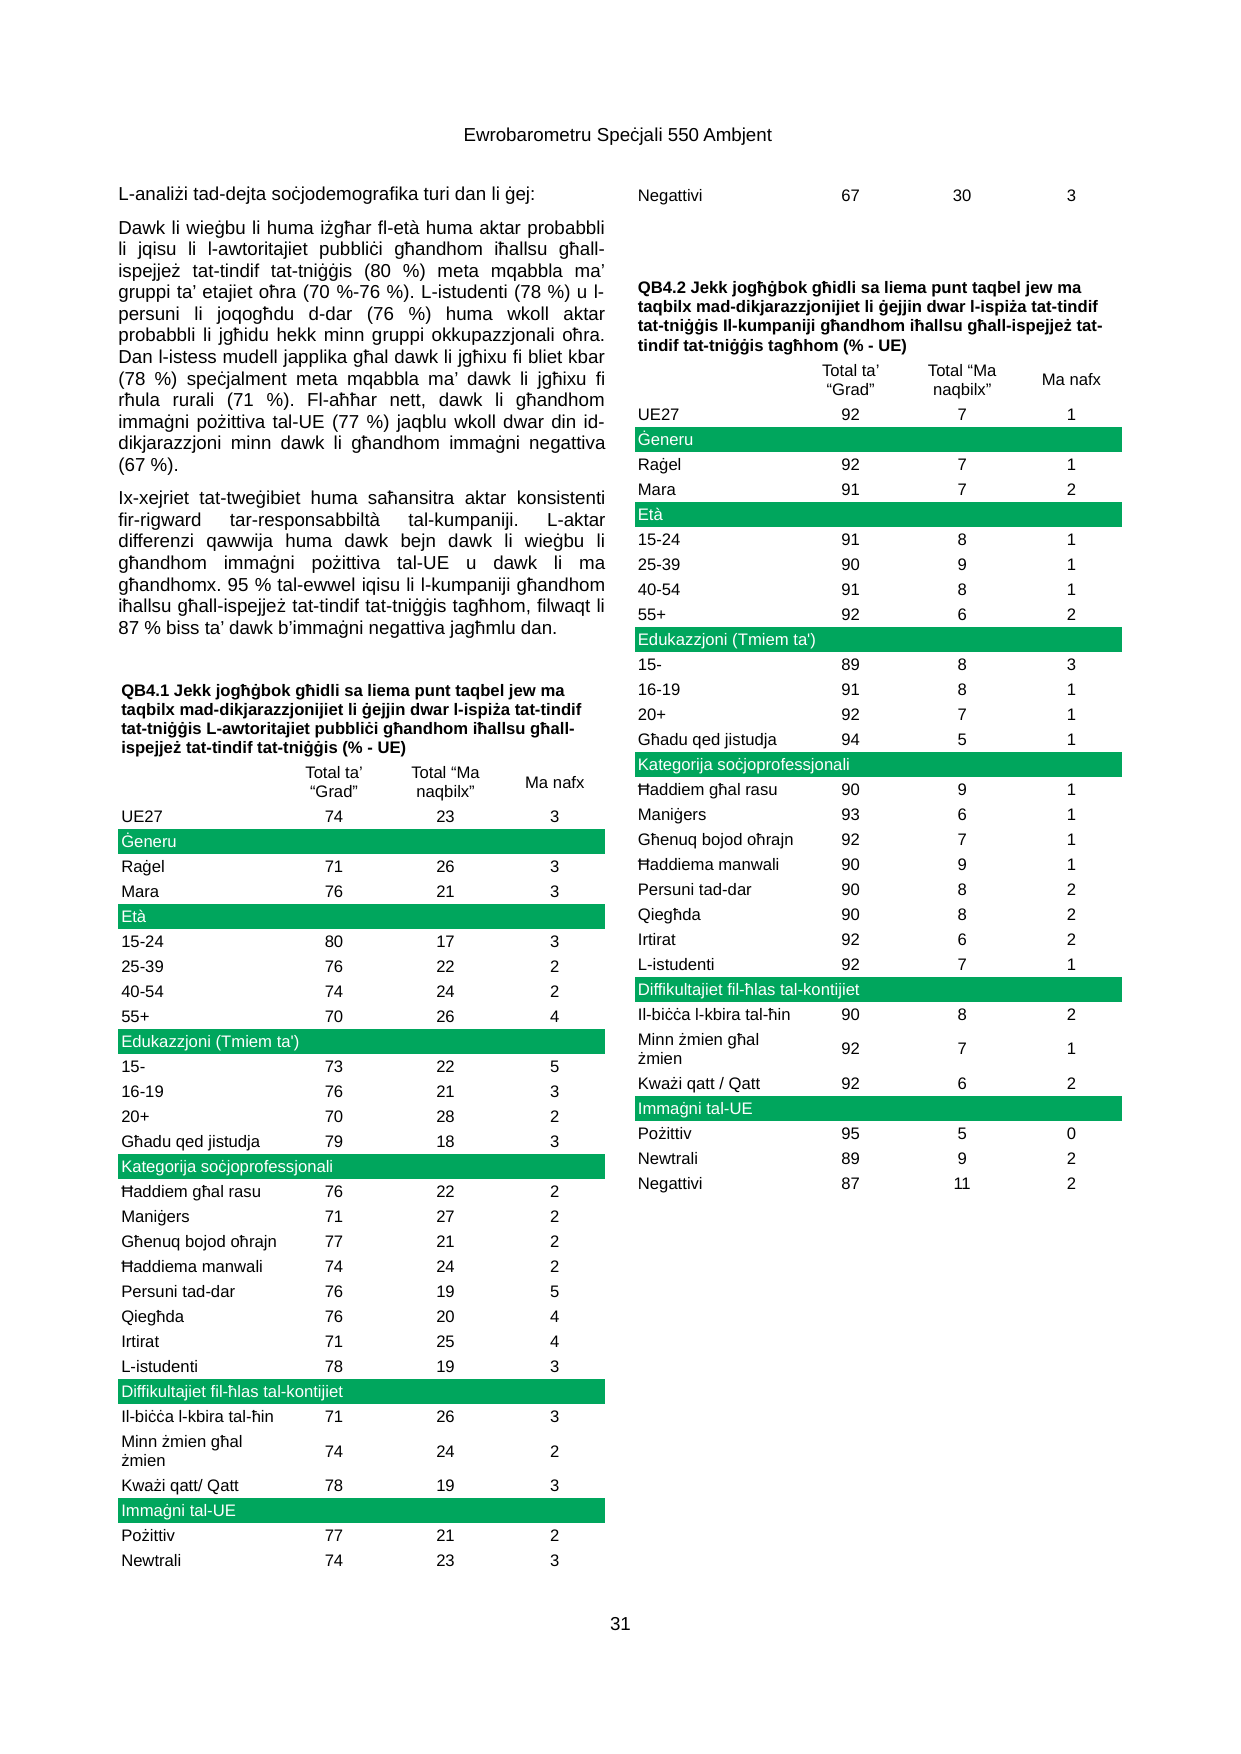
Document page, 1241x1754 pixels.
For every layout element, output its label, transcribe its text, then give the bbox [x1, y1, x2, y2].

table_cell 24 [387, 979, 504, 1004]
table_cell 77 [281, 1523, 387, 1548]
table_cell 77 [281, 1229, 387, 1254]
table_cell 76 [281, 879, 387, 904]
table_cell Mara [118, 879, 281, 904]
table_cell 92 [798, 602, 903, 627]
table_cell 2 [1020, 1002, 1122, 1027]
table_cell Persuni tad-dar [635, 877, 797, 902]
table_cell 2 [504, 1429, 605, 1473]
table_cell 67 [798, 183, 903, 208]
table_cell Edukazzjoni (Tmiem ta') [118, 1029, 605, 1054]
table_cell Negattivi [635, 183, 797, 208]
table_cell 19 [387, 1354, 504, 1379]
table_cell Immaġni tal-UE [635, 1096, 1122, 1121]
table_cell 22 [387, 1179, 504, 1204]
table_cell 15- [118, 1054, 281, 1079]
table_cell 92 [798, 1027, 903, 1071]
table_cell 2 [1020, 602, 1122, 627]
table_cell Ma nafx [504, 760, 605, 804]
text L-analiżi tad-dejta soċjodemografika turi dan li ġej: [118, 183, 605, 204]
table_cell 26 [387, 854, 504, 879]
table_cell 3 [504, 1129, 605, 1154]
table_cell 3 [504, 1404, 605, 1429]
table_cell 55+ [635, 602, 797, 627]
text Dawk li wieġbu li huma iżgħar fl-età huma aktar probabbli li jqisu li l-awtoritajiet pubbliċi għandhom iħallsu għall-ispejjeż tat-tindif tat-tniġġis (80 %) meta mqabbla ma’ gruppi ta’ etajiet oħra (70 %-76 %). L-istudenti (78 %) u l-persuni li joqogħdu d-dar (76 %) huma wkoll aktar probabbli li jgħidu hekk minn gruppi okkupazzjonali oħra. Dan l-istess mudell japplika għal dawk li jgħixu fi bliet kbar (78 %) speċjalment meta mqabbla ma’ dawk li jgħixu fi rħula rurali (71 %). Fl-aħħar nett, dawk li għandhom immaġni pożittiva tal-UE (77 %) jaqblu wkoll dwar din id-dikjarazzjoni minn dawk li għandhom immaġni negattiva (67 %). [118, 216, 605, 475]
table_cell Maniġers [118, 1204, 281, 1229]
table_cell 21 [387, 1523, 504, 1548]
table_cell 90 [798, 1002, 903, 1027]
table_cell 2 [1020, 1171, 1122, 1196]
table_header QB4.2 Jekk jogħġbok għidli sa liema punt taqbel jew ma taqbilx mad-dikjarazzjonijiet li ġejjin dwar l-ispiża tat-tindif tat-tniġġis Il-kumpaniji għandhom iħallsu għall-ispejjeż tat-tindif tat-tniġġis tagħhom (% - UE) [635, 275, 1122, 357]
table_cell 26 [387, 1004, 504, 1029]
table_cell Għenuq bojod oħrajn [635, 827, 797, 852]
table_cell 6 [904, 802, 1020, 827]
table_cell 1 [1020, 777, 1122, 802]
table_cell Total ta’ “Grad” [798, 358, 903, 402]
table_cell Ħaddiema manwali [118, 1254, 281, 1279]
table_cell 2 [504, 1204, 605, 1229]
table_cell 2 [504, 1229, 605, 1254]
table_cell 2 [504, 979, 605, 1004]
table_cell 40-54 [118, 979, 281, 1004]
table_cell Ġeneru [635, 427, 1122, 452]
table_cell 3 [504, 854, 605, 879]
table_cell 94 [798, 727, 903, 752]
table_cell 1 [1020, 452, 1122, 477]
table_cell Total “Ma naqbilx” [904, 358, 1020, 402]
table_cell Irtirat [635, 927, 797, 952]
table_cell 89 [798, 652, 903, 677]
table_cell 90 [798, 552, 903, 577]
table_cell 78 [281, 1473, 387, 1498]
table_cell 20 [387, 1304, 504, 1329]
table_cell 76 [281, 954, 387, 979]
table_cell 24 [387, 1254, 504, 1279]
table_cell [635, 358, 797, 402]
table_cell 7 [904, 827, 1020, 852]
table_cell 73 [281, 1054, 387, 1079]
table_cell Diffikultajiet fil-ħlas tal-kontijiet [118, 1379, 605, 1404]
table_cell 6 [904, 602, 1020, 627]
table_cell L-istudenti [635, 952, 797, 977]
table_cell Qiegħda [118, 1304, 281, 1329]
table_cell 2 [1020, 1146, 1122, 1171]
table_cell 1 [1020, 1027, 1122, 1071]
table_cell Negattivi [635, 1171, 797, 1196]
table_cell Persuni tad-dar [118, 1279, 281, 1304]
table_cell Minn żmien għal żmien [635, 1027, 797, 1071]
table_cell Raġel [635, 452, 797, 477]
table_cell 2 [504, 1104, 605, 1129]
table_cell 6 [904, 927, 1020, 952]
table_cell L-istudenti [118, 1354, 281, 1379]
table_cell 15- [635, 652, 797, 677]
table_cell 90 [798, 877, 903, 902]
table_cell 74 [281, 804, 387, 829]
table_cell 90 [798, 852, 903, 877]
table_cell 2 [1020, 877, 1122, 902]
table_cell Il-biċċa l-kbira tal-ħin [635, 1002, 797, 1027]
table_cell Diffikultajiet fil-ħlas tal-kontijiet [635, 977, 1122, 1002]
table_cell 20+ [118, 1104, 281, 1129]
table_cell Raġel [118, 854, 281, 879]
table_cell 25 [387, 1329, 504, 1354]
table_cell UE27 [118, 804, 281, 829]
table_cell 26 [387, 1404, 504, 1429]
table_cell 0 [1020, 1121, 1122, 1146]
table_cell 5 [904, 1121, 1020, 1146]
table_cell 9 [904, 1146, 1020, 1171]
table_cell 16-19 [635, 677, 797, 702]
table_cell 74 [281, 979, 387, 1004]
table_cell 6 [904, 1071, 1020, 1096]
table_cell 92 [798, 452, 903, 477]
table_cell 89 [798, 1146, 903, 1171]
table_cell 5 [504, 1054, 605, 1079]
table_cell 70 [281, 1104, 387, 1129]
table_cell 71 [281, 1329, 387, 1354]
table_cell 4 [504, 1329, 605, 1354]
table_cell 7 [904, 1027, 1020, 1071]
table_cell 78 [281, 1354, 387, 1379]
table_cell 7 [904, 452, 1020, 477]
table_cell Total “Ma naqbilx” [387, 760, 504, 804]
table_cell 3 [1020, 183, 1122, 208]
table_cell 8 [904, 877, 1020, 902]
table_cell 3 [1020, 652, 1122, 677]
table_cell 3 [504, 1079, 605, 1104]
table_cell Minn żmien għal żmien [118, 1429, 281, 1473]
table_cell 91 [798, 577, 903, 602]
table_cell Ġeneru [118, 829, 605, 854]
table_cell Ħaddiema manwali [635, 852, 797, 877]
table_cell Mara [635, 477, 797, 502]
table_cell 92 [798, 927, 903, 952]
table_cell 22 [387, 1054, 504, 1079]
table_cell 74 [281, 1254, 387, 1279]
table_cell 15-24 [635, 527, 797, 552]
table_cell 1 [1020, 402, 1122, 427]
table_cell 2 [504, 954, 605, 979]
table_cell 9 [904, 777, 1020, 802]
table_cell 3 [504, 804, 605, 829]
table_cell 7 [904, 477, 1020, 502]
table_cell 21 [387, 1079, 504, 1104]
table_cell 91 [798, 477, 903, 502]
table_cell 4 [504, 1004, 605, 1029]
table_cell 91 [798, 527, 903, 552]
table_cell Edukazzjoni (Tmiem ta') [635, 627, 1122, 652]
table_cell Għenuq bojod oħrajn [118, 1229, 281, 1254]
table_cell 1 [1020, 852, 1122, 877]
table_cell 19 [387, 1279, 504, 1304]
table_cell 8 [904, 652, 1020, 677]
table_cell 92 [798, 702, 903, 727]
table_cell 8 [904, 1002, 1020, 1027]
table_cell 30 [904, 183, 1020, 208]
table_cell Pożittiv [118, 1523, 281, 1548]
table_cell 2 [504, 1523, 605, 1548]
table_cell Kważi qatt/ Qatt [118, 1473, 281, 1498]
table_cell Immaġni tal-UE [118, 1498, 605, 1523]
table_cell 28 [387, 1104, 504, 1129]
table_cell 1 [1020, 827, 1122, 852]
table_cell 3 [504, 929, 605, 954]
table_cell 8 [904, 902, 1020, 927]
table_cell 2 [1020, 477, 1122, 502]
table_cell Għadu qed jistudja [118, 1129, 281, 1154]
table_cell 8 [904, 677, 1020, 702]
table_cell 1 [1020, 577, 1122, 602]
table_cell 7 [904, 952, 1020, 977]
table_cell 7 [904, 702, 1020, 727]
table_cell 3 [504, 1354, 605, 1379]
table_cell 25-39 [635, 552, 797, 577]
table_cell 9 [904, 552, 1020, 577]
table_cell Età [118, 904, 605, 929]
table_cell 18 [387, 1129, 504, 1154]
table_cell 90 [798, 777, 903, 802]
table_cell 71 [281, 1204, 387, 1229]
text Ix-xejriet tat-tweġibiet huma saħansitra aktar konsistenti fir-rigward tar-responsabbiltà tal-kumpaniji. L-aktar differenzi qawwija huma dawk bejn dawk li wieġbu li għandhom immaġni pożittiva tal-UE u dawk li ma għandhomx. 95 % tal-ewwel iqisu li l-kumpaniji għandhom iħallsu għall-ispejjeż tat-tindif tat-tniġġis tagħhom, filwaqt li 87 % biss ta’ dawk b’immaġni negattiva jagħmlu dan. [118, 487, 605, 638]
table_cell 17 [387, 929, 504, 954]
table_cell Newtrali [635, 1146, 797, 1171]
table_cell 27 [387, 1204, 504, 1229]
table_cell Newtrali [118, 1548, 281, 1573]
table_cell 8 [904, 577, 1020, 602]
table_cell 76 [281, 1179, 387, 1204]
table_cell 1 [1020, 952, 1122, 977]
table_cell 16-19 [118, 1079, 281, 1104]
table_cell 70 [281, 1004, 387, 1029]
table_cell 2 [1020, 927, 1122, 952]
table_cell 24 [387, 1429, 504, 1473]
table_cell Pożittiv [635, 1121, 797, 1146]
table_cell Total ta’ “Grad” [281, 760, 387, 804]
table_cell 79 [281, 1129, 387, 1154]
table_cell 2 [1020, 1071, 1122, 1096]
table_cell 3 [504, 879, 605, 904]
table_cell 23 [387, 1548, 504, 1573]
table_cell Il-biċċa l-kbira tal-ħin [118, 1404, 281, 1429]
table_cell 22 [387, 954, 504, 979]
table_cell 91 [798, 677, 903, 702]
table_cell 5 [504, 1279, 605, 1304]
table_cell Ħaddiem għal rasu [635, 777, 797, 802]
table_cell Għadu qed jistudja [635, 727, 797, 752]
table_cell Kategorija soċjoprofessjonali [635, 752, 1122, 777]
table_cell 8 [904, 527, 1020, 552]
table_cell 3 [504, 1473, 605, 1498]
table_cell 1 [1020, 727, 1122, 752]
table_cell 76 [281, 1279, 387, 1304]
table_cell 1 [1020, 677, 1122, 702]
table_cell 74 [281, 1429, 387, 1473]
table_cell 1 [1020, 702, 1122, 727]
table_cell 1 [1020, 527, 1122, 552]
table_cell 87 [798, 1171, 903, 1196]
table_cell Kważi qatt / Qatt [635, 1071, 797, 1096]
table_cell Qiegħda [635, 902, 797, 927]
table_cell 71 [281, 854, 387, 879]
table_cell 55+ [118, 1004, 281, 1029]
table_cell 74 [281, 1548, 387, 1573]
table_cell 3 [504, 1548, 605, 1573]
table_cell 2 [1020, 902, 1122, 927]
table_cell Irtirat [118, 1329, 281, 1354]
table_cell 2 [504, 1254, 605, 1279]
table_cell Maniġers [635, 802, 797, 827]
table_cell 25-39 [118, 954, 281, 979]
table_cell 92 [798, 827, 903, 852]
table_cell 40-54 [635, 577, 797, 602]
table_cell Ħaddiem għal rasu [118, 1179, 281, 1204]
table_cell 76 [281, 1079, 387, 1104]
table_cell 21 [387, 879, 504, 904]
table_cell Età [635, 502, 1122, 527]
table_cell 19 [387, 1473, 504, 1498]
table_cell 7 [904, 402, 1020, 427]
table_cell 20+ [635, 702, 797, 727]
table_cell 71 [281, 1404, 387, 1429]
table_cell 90 [798, 902, 903, 927]
table_header QB4.1 Jekk jogħġbok għidli sa liema punt taqbel jew ma taqbilx mad-dikjarazzjonijiet li ġejjin dwar l-ispiża tat-tindif tat-tniġġis L-awtoritajiet pubbliċi għandhom iħallsu għall-ispejjeż tat-tindif tat-tniġġis (% - UE) [118, 678, 605, 760]
table_cell 11 [904, 1171, 1020, 1196]
table_cell 23 [387, 804, 504, 829]
table_cell 1 [1020, 802, 1122, 827]
table_cell 2 [504, 1179, 605, 1204]
table_cell 80 [281, 929, 387, 954]
table_cell 93 [798, 802, 903, 827]
table_cell 92 [798, 1071, 903, 1096]
table_cell Kategorija soċjoprofessjonali [118, 1154, 605, 1179]
table_cell 21 [387, 1229, 504, 1254]
table_cell UE27 [635, 402, 797, 427]
table_cell 1 [1020, 552, 1122, 577]
table_cell Ma nafx [1020, 358, 1122, 402]
table_cell 95 [798, 1121, 903, 1146]
table_cell 9 [904, 852, 1020, 877]
table_cell 92 [798, 952, 903, 977]
table_cell 76 [281, 1304, 387, 1329]
table_cell 15-24 [118, 929, 281, 954]
table_cell [118, 760, 281, 804]
table_cell 92 [798, 402, 903, 427]
table_cell 5 [904, 727, 1020, 752]
table_cell 4 [504, 1304, 605, 1329]
